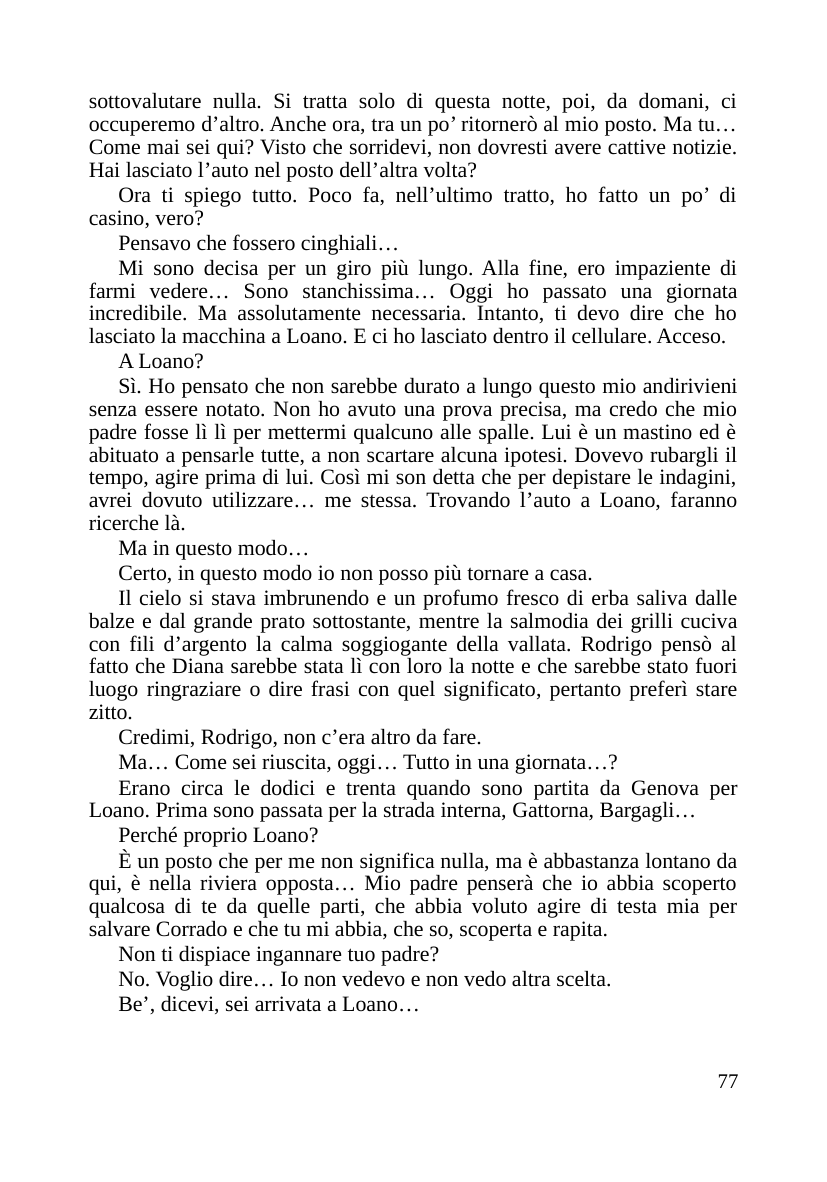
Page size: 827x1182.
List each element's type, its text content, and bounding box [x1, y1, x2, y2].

text Mi sono decisa per un giro più lungo. Alla fine, ero impaziente di farmi vedere… Sono stanchissima… Oggi ho passato una giornata incredibile. Ma assolutamente necessaria. Intanto, ti devo dire che ho lasciato la macchina a Loano. E ci ho lasciato dentro il cellulare. Acceso. [88, 255, 738, 348]
text sottovalutare nulla. Si tratta solo di questa notte, poi, da domani, ci occuperemo d’altro. Anche ora, tra un po’ ritornerò al mio posto. Ma tu… Come mai sei qui? Visto che sorridevi, non dovresti avere cattive notizie. Hai lasciato l’auto nel posto dell’altra volta? [88, 88, 738, 182]
text No. Voglio dire… Io non vedevo e non vedo altra scelta. [88, 966, 738, 991]
text A Loano? [88, 348, 738, 373]
text Certo, in questo modo io non posso più tornare a casa. [88, 560, 738, 585]
text Perché proprio Loano? [88, 822, 738, 848]
text Pensavo che fossero cinghiali… [88, 230, 738, 255]
text Erano circa le dodici e trenta quando sono partita da Genova per Loano. Prima sono passata per la strada interna, Gattorna, Bargagli… [88, 774, 738, 822]
text Sì. Ho pensato che non sarebbe durato a lungo questo mio andirivieni senza essere notato. Non ho avuto una prova precisa, ma credo che mio padre fosse lì lì per mettermi qualcuno alle spalle. Lui è un mastino ed è abituato a pensarle tutte, a non scartare alcuna ipotesi. Dovevo rubargli il tempo, agire prima di lui. Così mi son detta che per depistare le indagini, avrei dovuto utilizzare… me stessa. Trovando l’auto a Loano, faranno ricerche là. [88, 373, 738, 535]
text Il cielo si stava imbrunendo e un profumo fresco di erba saliva dalle balze e dal grande prato sottostante, mentre la salmodia dei grilli cuciva con fili d’argento la calma soggiogante della vallata. Rodrigo pensò al fatto che Diana sarebbe stata lì con loro la notte e che sarebbe stato fuori luogo ringraziare o dire frasi con quel significato, pertanto preferì stare zitto. [88, 585, 738, 724]
text Ma in questo modo… [88, 535, 738, 560]
text È un posto che per me non significa nulla, ma è abbastanza lontano da qui, è nella riviera opposta… Mio padre penserà che io abbia scoperto qualcosa di te da quelle parti, che abbia voluto agire di testa mia per salvare Corrado e che tu mi abbia, che so, scoperta e rapita. [88, 848, 738, 941]
text Credimi, Rodrigo, non c’era altro da fare. [88, 724, 738, 749]
text Non ti dispiace ingannare tuo padre? [88, 941, 738, 966]
text Ma… Come sei riuscita, oggi… Tutto in una giornata…? [88, 749, 738, 774]
text Ora ti spiego tutto. Poco fa, nell’ultimo tratto, ho fatto un po’ di casino, vero? [88, 182, 738, 230]
text Be’, dicevi, sei arrivata a Loano… [88, 991, 738, 1017]
